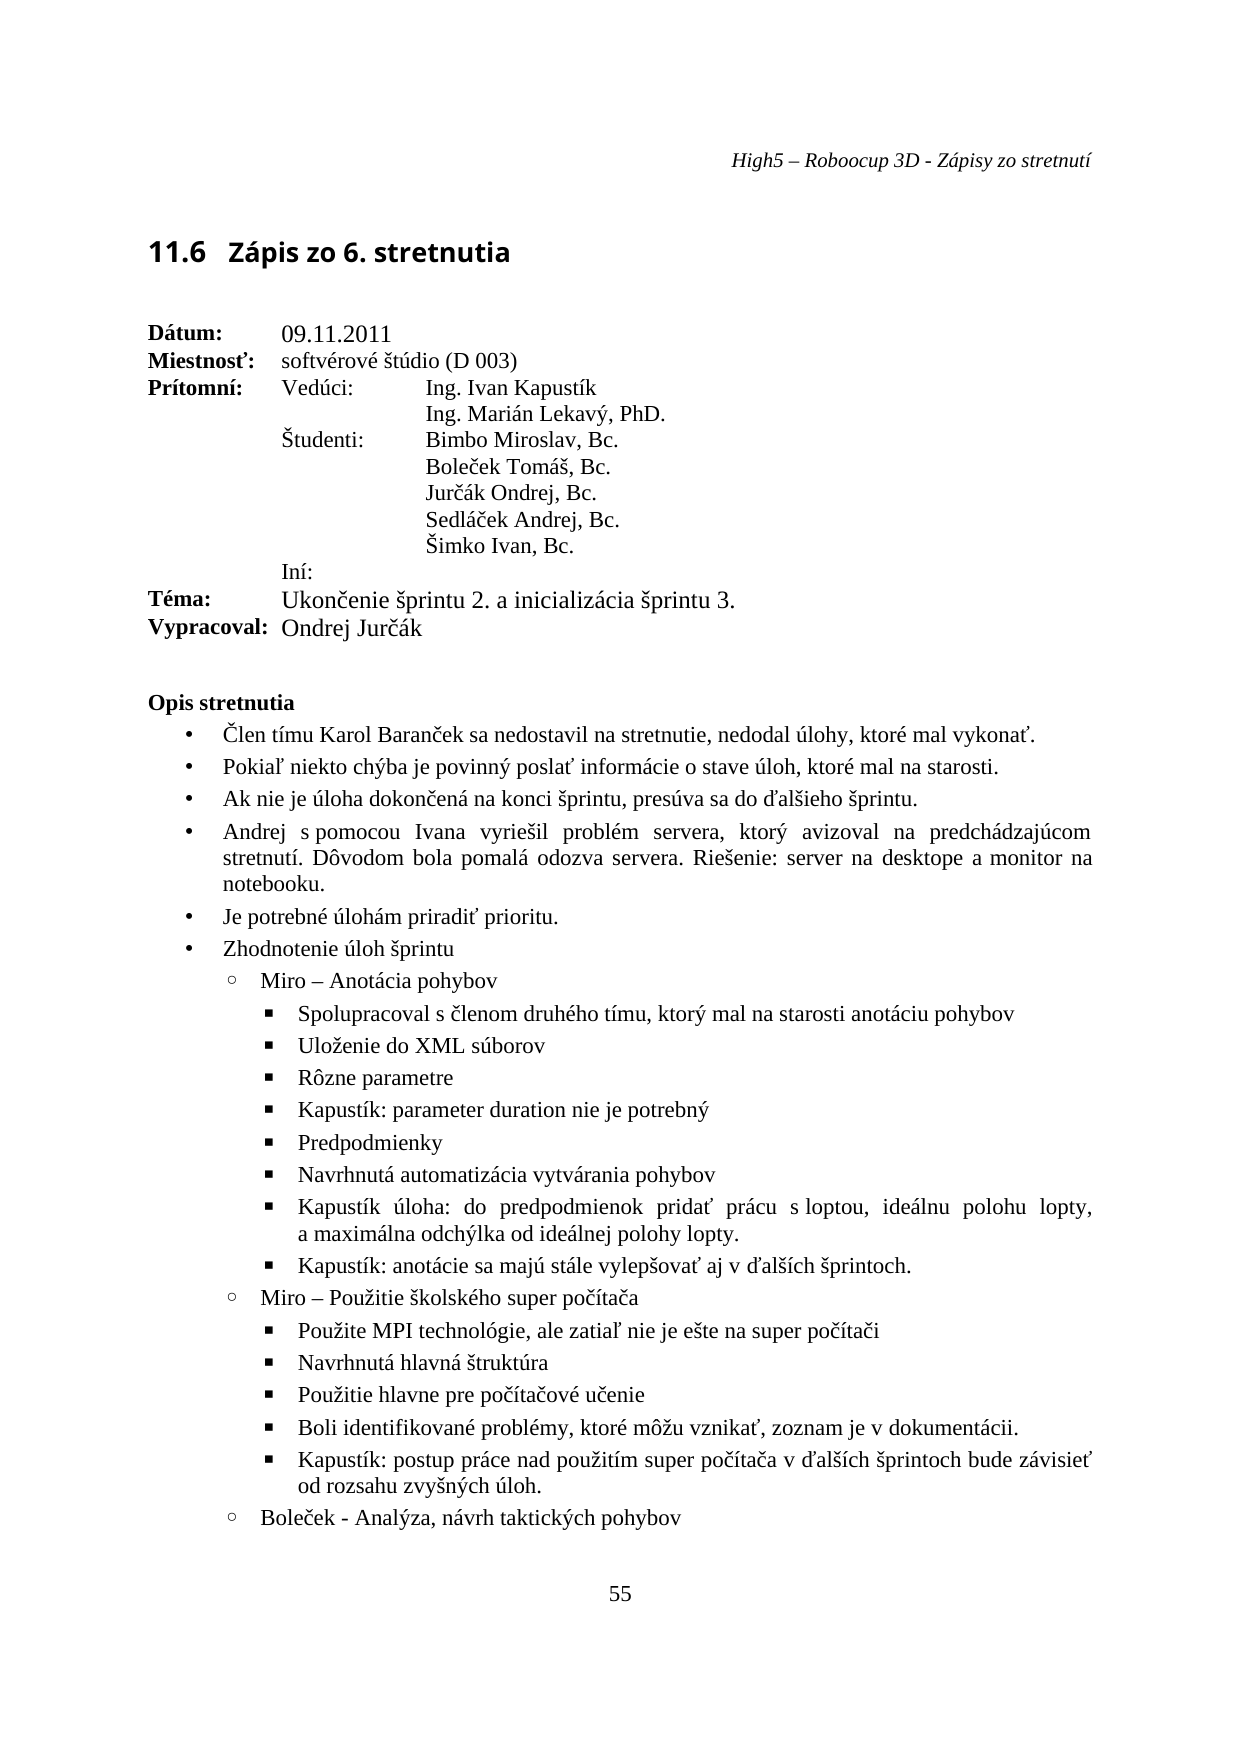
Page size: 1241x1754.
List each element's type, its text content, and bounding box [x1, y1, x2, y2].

table_cell [281, 506, 425, 532]
table_cell Boleček Tomáš, Bc. [425, 453, 1093, 479]
table_cell Jurčák Ondrej, Bc. [425, 479, 1093, 506]
table_cell Vedúci: [281, 374, 425, 400]
list Uloženie do XML súborov [260, 1032, 1093, 1058]
table_cell Bimbo Miroslav, Bc. [425, 427, 1093, 453]
list Člen tímu Karol Baranček sa nedostavil na stretnutie, nedodal úlohy, ktoré mal vykonať. [185, 721, 1093, 747]
table_cell Ing. Marián Lekavý, PhD. [425, 400, 1093, 427]
table_cell Vypracoval: [148, 614, 281, 642]
list Navrhnutá automatizácia vytvárania pohybov [260, 1161, 1093, 1187]
table_cell [281, 479, 425, 506]
list Použitie hlavne pre počítačové učenie [260, 1381, 1093, 1408]
table_cell [148, 427, 281, 453]
table_cell [148, 558, 281, 585]
table_cell [148, 532, 281, 558]
list Navrhnutá hlavná štruktúra [260, 1349, 1093, 1375]
table_cell [425, 558, 1093, 585]
table_cell Miestnosť: [148, 348, 281, 374]
list Spolupracoval s členom druhého tímu, ktorý mal na starosti anotáciu pohybov [260, 1000, 1093, 1026]
table_cell [148, 453, 281, 479]
table_cell Ukončenie šprintu 2. a inicializácia šprintu 3. [281, 585, 1093, 613]
table_cell [281, 532, 425, 558]
table_header 09.11.2011 [281, 319, 1093, 347]
list Kapustík: postup práce nad použitím super počítača v ďalších šprintoch bude závisieť od rozsahu zvyšných úloh. [260, 1446, 1093, 1498]
table_cell [281, 400, 425, 427]
list Zhodnotenie úloh šprintu [185, 935, 1093, 961]
table_cell Prítomní: [148, 374, 281, 400]
table_cell Sedláček Andrej, Bc. [425, 506, 1093, 532]
table_cell Študenti: [281, 427, 425, 453]
table_cell Šimko Ivan, Bc. [425, 532, 1093, 558]
table_cell Ondrej Jurčák [281, 614, 1093, 642]
table_cell Téma: [148, 585, 281, 613]
list Miro – Použitie školského super počítača [223, 1284, 1093, 1311]
text Opis stretnutia [148, 689, 1093, 715]
list Rôzne parametre [260, 1064, 1093, 1091]
list Použite MPI technológie, ale zatiaľ nie je ešte na super počítači [260, 1317, 1093, 1343]
table_header Dátum: [148, 319, 281, 347]
table_cell Ing. Ivan Kapustík [425, 374, 1093, 400]
table_cell softvérové štúdio (D 003) [281, 348, 1093, 374]
list Miro – Anotácia pohybov [223, 967, 1093, 994]
list Predpodmienky [260, 1129, 1093, 1155]
table_cell [148, 479, 281, 506]
table_cell [148, 400, 281, 427]
table_cell Iní: [281, 558, 425, 585]
list Andrej s pomocou Ivana vyriešil problém servera, ktorý avizoval na predchádzajúcom stretnutí. Dôvodom bola pomalá odozva servera. Riešenie: server na desktope a monitor na notebooku. [185, 818, 1093, 897]
list Pokiaľ niekto chýba je povinný poslať informácie o stave úloh, ktoré mal na starosti. [185, 753, 1093, 779]
table_cell [281, 453, 425, 479]
list Kapustík: parameter duration nie je potrebný [260, 1097, 1093, 1123]
list Je potrebné úlohám priradiť prioritu. [185, 903, 1093, 929]
table_cell [148, 506, 281, 532]
list Boleček - Analýza, návrh taktických pohybov [223, 1504, 1093, 1531]
subtitle Zápis zo 6. stretnutia [148, 232, 1093, 271]
list Boli identifikované problémy, ktoré môžu vznikať, zoznam je v dokumentácii. [260, 1413, 1093, 1440]
list Ak nie je úloha dokončená na konci šprintu, presúva sa do ďalšieho šprintu. [185, 786, 1093, 812]
list Kapustík úloha: do predpodmienok pridať prácu s loptou, ideálnu polohu lopty, a maximálna odchýlka od ideálnej polohy lopty. [260, 1193, 1093, 1246]
list Kapustík: anotácie sa majú stále vylepšovať aj v ďalších šprintoch. [260, 1252, 1093, 1278]
